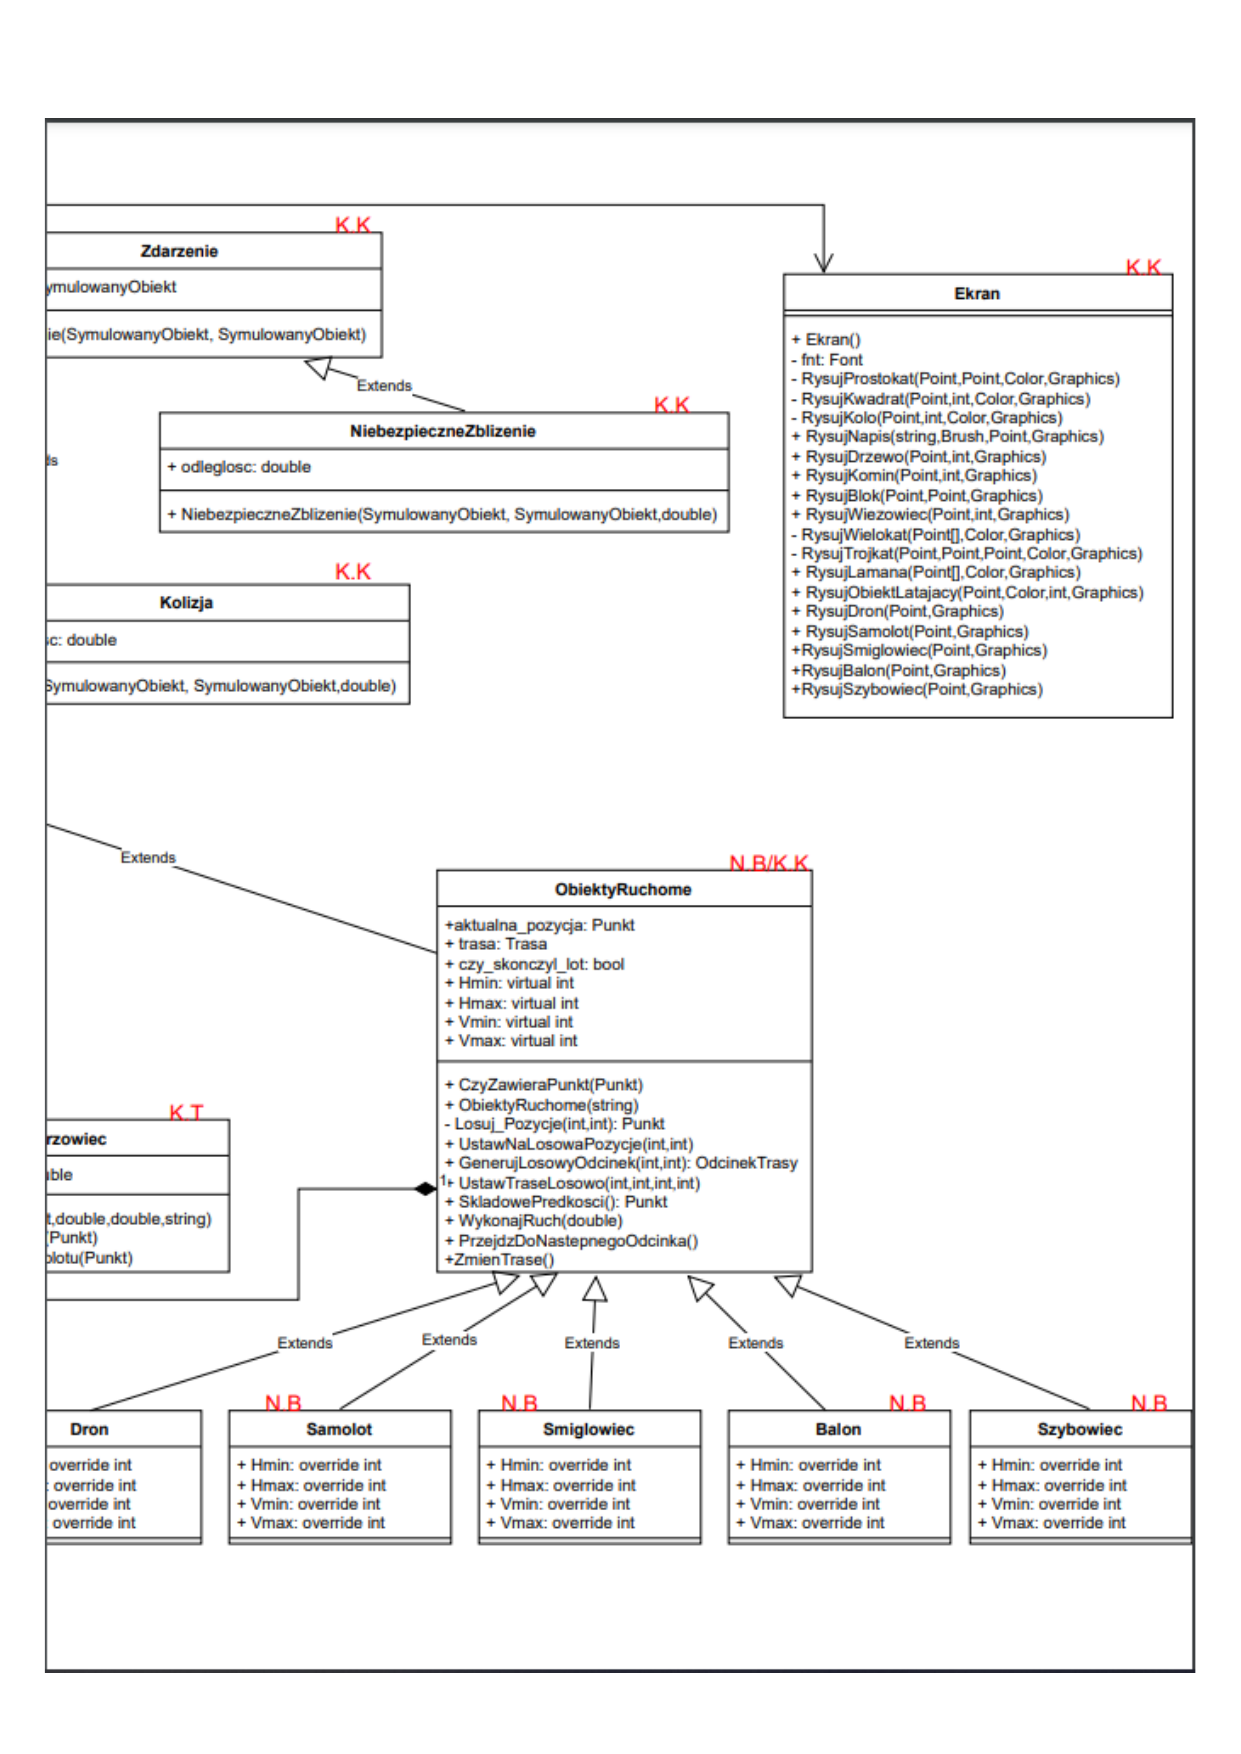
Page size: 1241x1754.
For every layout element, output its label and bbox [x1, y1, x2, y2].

picture [44, 118, 1196, 1673]
